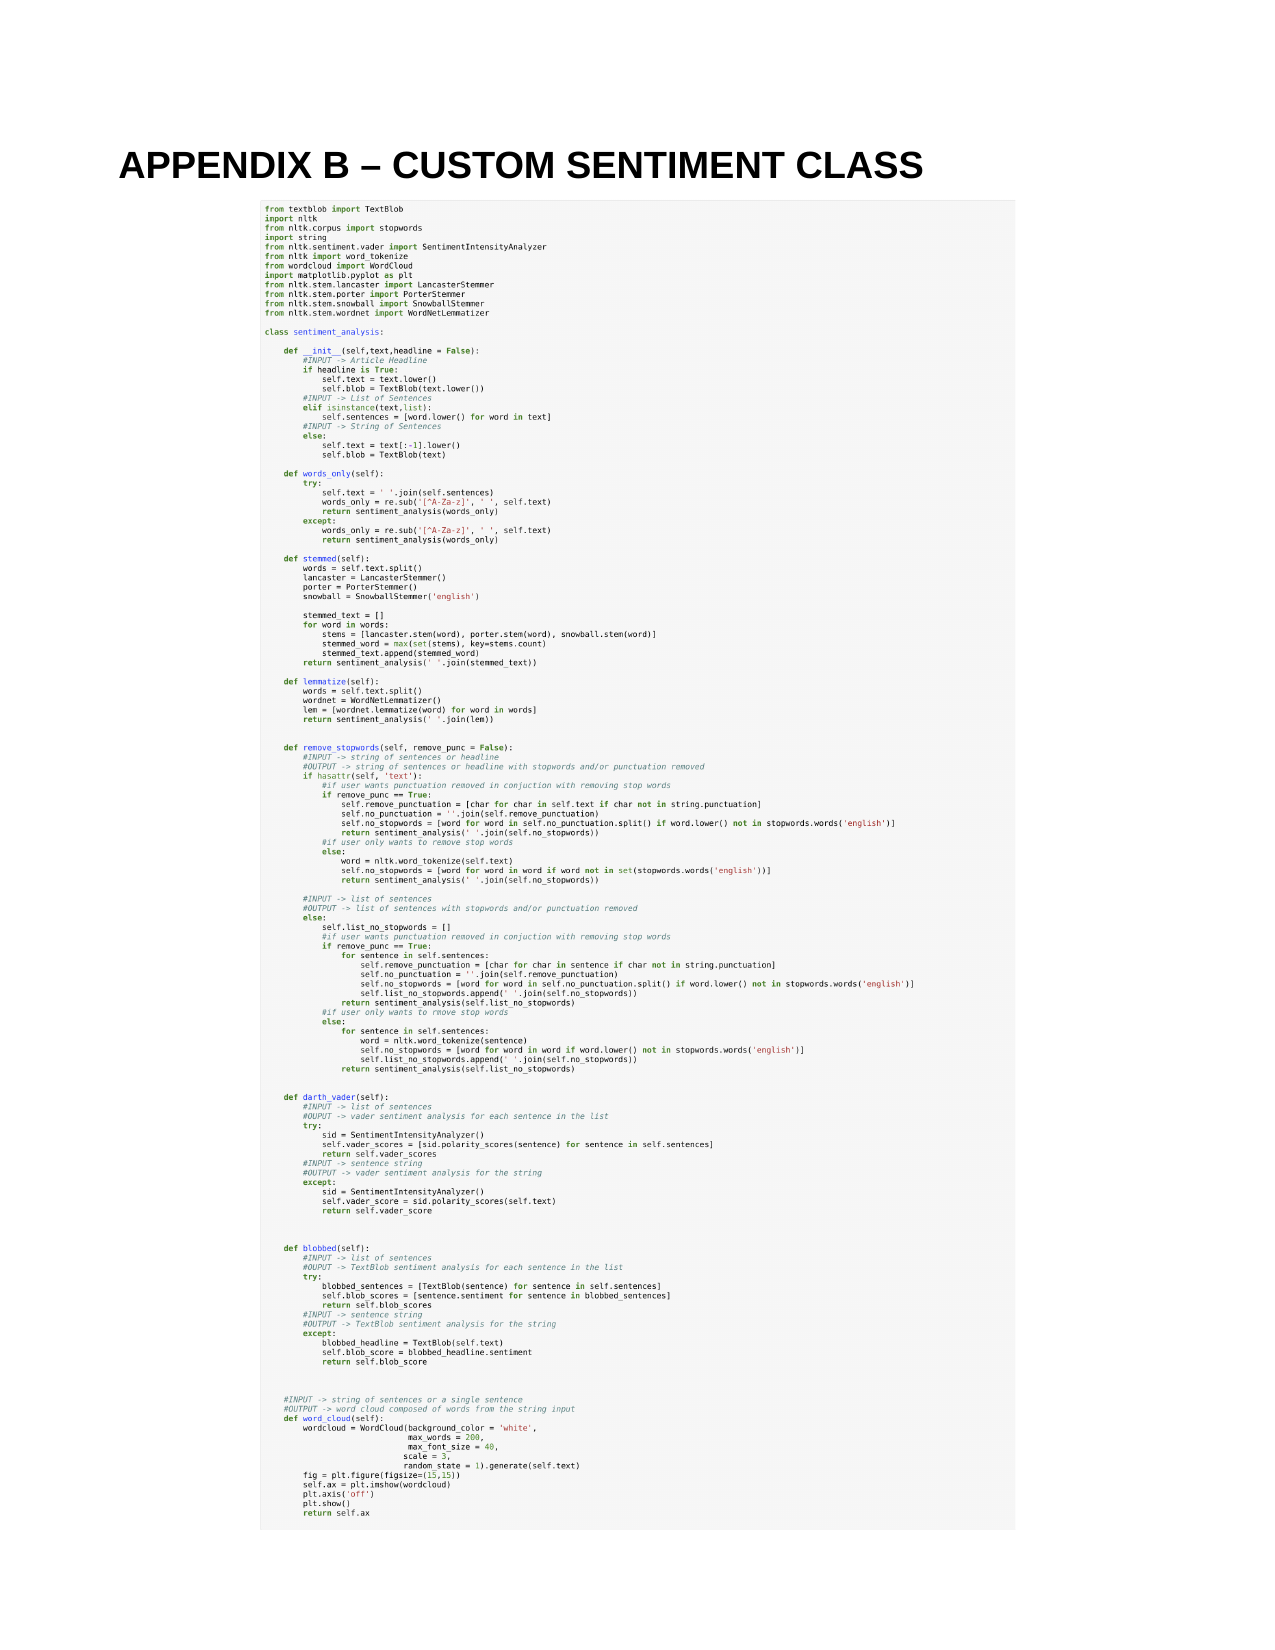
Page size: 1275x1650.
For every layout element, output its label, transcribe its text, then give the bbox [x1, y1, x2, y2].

picture [259, 199, 1016, 1530]
subtitle APPENDIX B – CUSTOM SENTIMENT CLASS [118, 143, 1157, 187]
